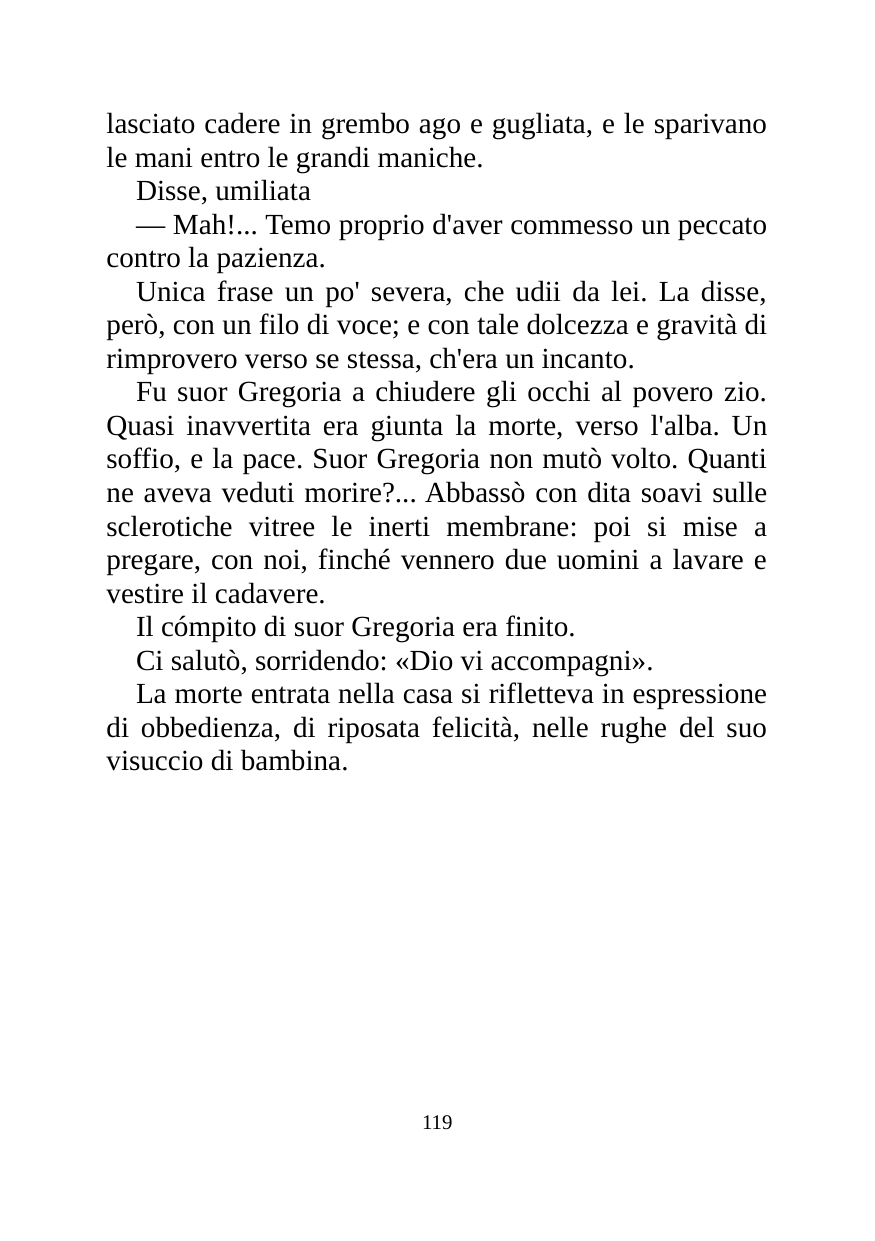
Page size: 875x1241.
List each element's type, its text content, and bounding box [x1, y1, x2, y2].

text Fu suor Gregoria a chiudere gli occhi al povero zio. Quasi inavvertita era giunta la morte, verso l'alba. Un soffio, e la pace. Suor Gregoria non mutò volto. Quanti ne aveva veduti morire?... Abbassò con dita soavi sulle sclerotiche vitree le inerti membrane: poi si mise a pregare, con noi, finché vennero due uomini a lavare e vestire il cadavere. [106, 374, 768, 609]
text Il cómpito di suor Gregoria era finito. [106, 609, 768, 643]
text lasciato cadere in grembo ago e gugliata, e le sparivano le mani entro le grandi maniche. [106, 106, 768, 173]
text Ci salutò, sorridendo: «Dio vi accompagni». [106, 643, 768, 676]
text — Mah!... Temo proprio d'aver commesso un peccato contro la pazienza. [106, 207, 768, 274]
text La morte entrata nella casa si rifletteva in espressione di obbedienza, di riposata felicità, nelle rughe del suo visuccio di bambina. [106, 676, 768, 777]
text Unica frase un po' severa, che udii da lei. La disse, però, con un filo di voce; e con tale dolcezza e gravità di rimprovero verso se stessa, ch'era un incanto. [106, 274, 768, 374]
text Disse, umiliata [106, 173, 768, 207]
